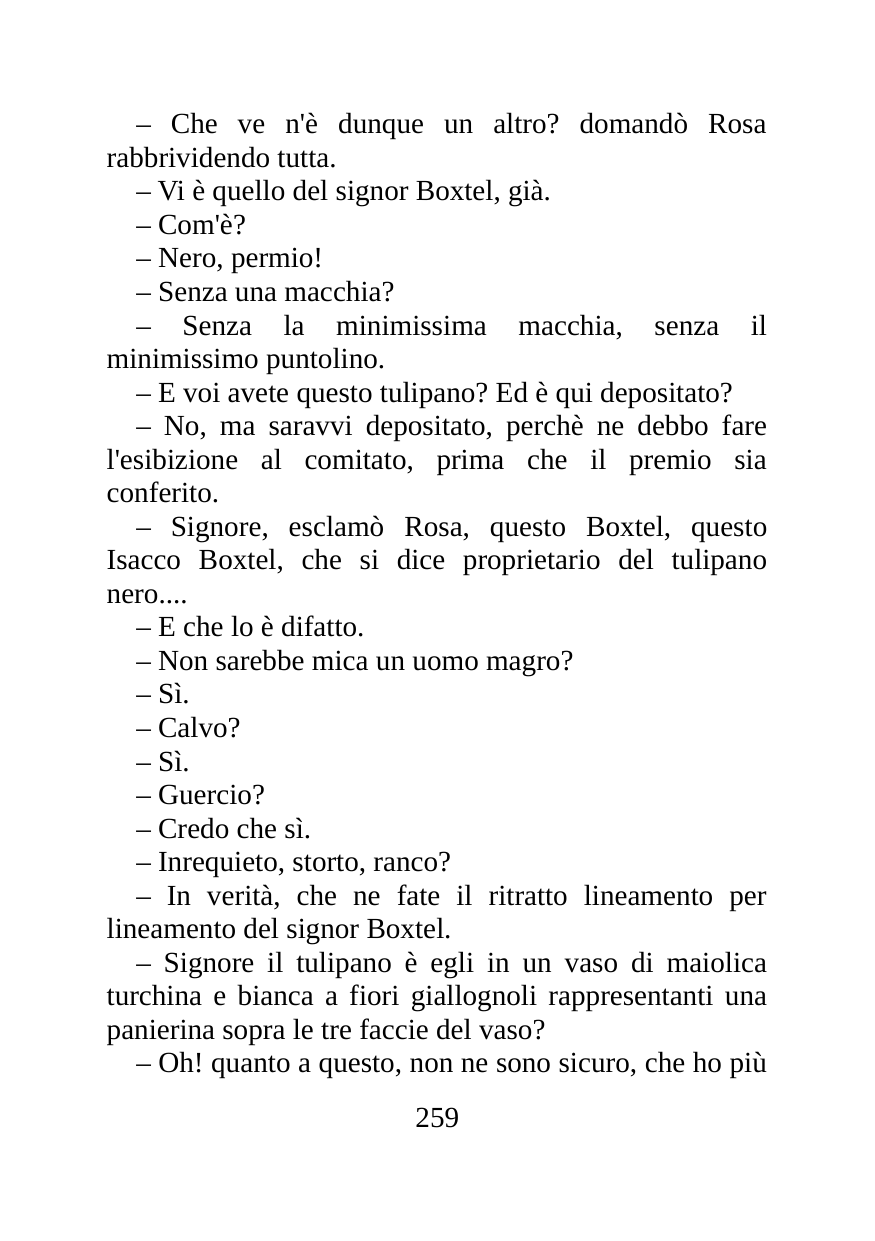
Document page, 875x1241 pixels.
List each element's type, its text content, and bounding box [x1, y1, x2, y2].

text ‒ Senza la minimissima macchia, senza il minimissimo puntolino. [106, 308, 768, 375]
text ‒ Senza una macchia? [106, 274, 768, 308]
text ‒ Inrequieto, storto, ranco? [106, 844, 768, 878]
text ‒ E che lo è difatto. [106, 609, 768, 643]
text ‒ Oh! quanto a questo, non ne sono sicuro, che ho più [106, 1046, 768, 1079]
text ‒ Calvo? [106, 710, 768, 744]
text ‒ Vi è quello del signor Boxtel, già. [106, 173, 768, 207]
text ‒ Credo che sì. [106, 811, 768, 844]
text ‒ Sì. [106, 677, 768, 710]
text ‒ Signore il tulipano è egli in un vaso di maiolica turchina e bianca a fiori giallognoli rappresentanti una panierina sopra le tre faccie del vaso? [106, 945, 768, 1046]
text ‒ Signore, esclamò Rosa, questo Boxtel, questo Isacco Boxtel, che si dice proprietario del tulipano nero.... [106, 509, 768, 609]
text ‒ No, ma saravvi depositato, perchè ne debbo fare l'esibizione al comitato, prima che il premio sia conferito. [106, 408, 768, 509]
text ‒ Sì. [106, 744, 768, 777]
text ‒ Non sarebbe mica un uomo magro? [106, 643, 768, 677]
text ‒ E voi avete questo tulipano? Ed è qui depositato? [106, 375, 768, 408]
text ‒ Che ve n'è dunque un altro? domandò Rosa rabbrividendo tutta. [106, 106, 768, 173]
text ‒ Com'è? [106, 207, 768, 241]
text ‒ Nero, permio! [106, 241, 768, 274]
text ‒ In verità, che ne fate il ritratto lineamento per lineamento del signor Boxtel. [106, 878, 768, 945]
text ‒ Guercio? [106, 777, 768, 811]
